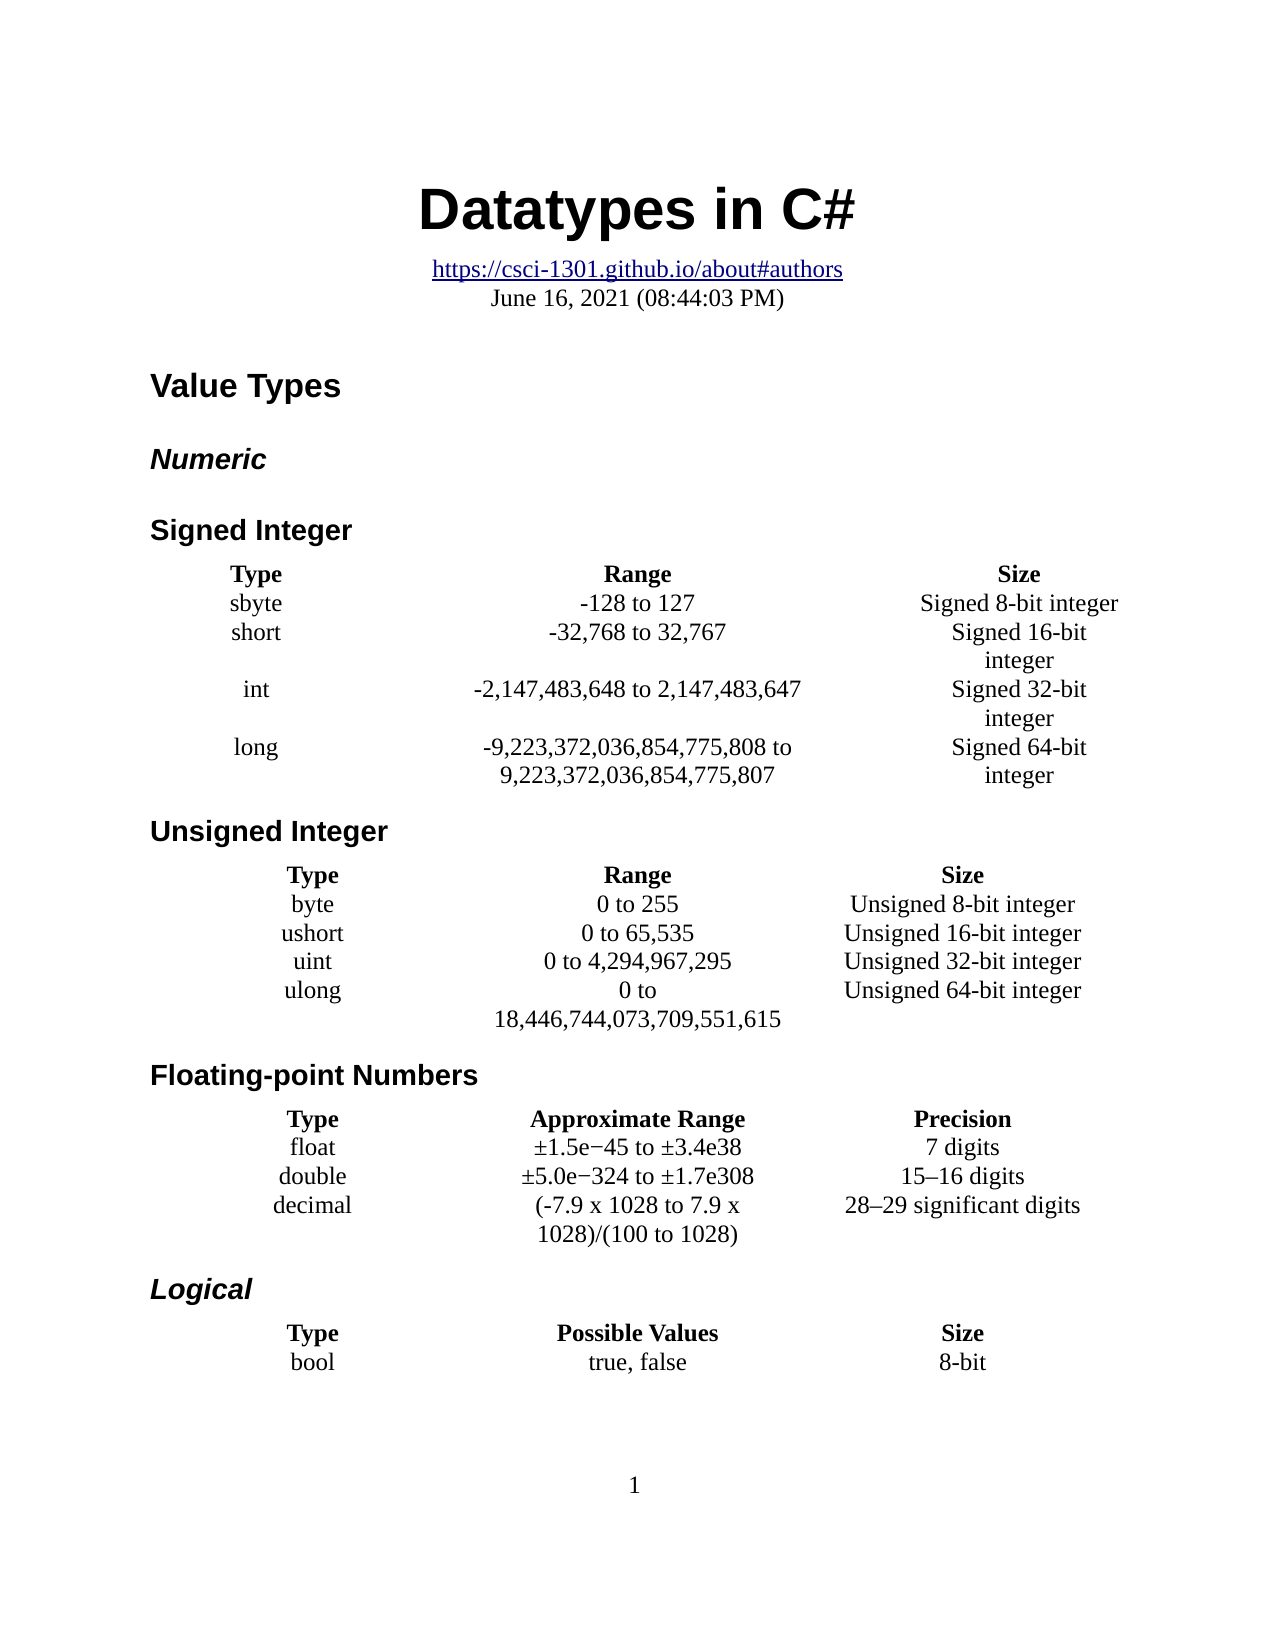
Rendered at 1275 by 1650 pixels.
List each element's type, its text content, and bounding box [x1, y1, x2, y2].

table_cell 0 to 4,294,967,295 [475, 946, 800, 975]
table_cell bool [150, 1347, 475, 1376]
table_header Type [150, 1104, 475, 1132]
table_cell uint [150, 946, 475, 975]
table_cell Signed 16-bit integer [913, 617, 1125, 674]
text https://csci-1301.github.io/about#authors [150, 254, 1125, 283]
table_cell Signed 64-bit integer [913, 732, 1125, 789]
table_cell sbyte [150, 588, 362, 617]
table_cell ±1.5e−45 to ±3.4e38 [475, 1133, 800, 1161]
table_cell int [150, 674, 362, 732]
subtitle Value Types [150, 366, 1125, 404]
table_cell Unsigned 16-bit integer [800, 918, 1125, 946]
subtitle Signed Integer [150, 513, 1125, 547]
table_cell byte [150, 889, 475, 918]
table_cell ulong [150, 975, 475, 1033]
table_cell 0 to 65,535 [475, 918, 800, 946]
table_cell float [150, 1133, 475, 1161]
title Datatypes in C# [150, 175, 1125, 242]
table_cell ±5.0e−324 to ±1.7e308 [475, 1161, 800, 1190]
table_header Type [150, 1319, 475, 1347]
table_cell -128 to 127 [362, 588, 913, 617]
table_cell 15–16 digits [800, 1161, 1125, 1190]
table_header Type [150, 860, 475, 889]
subtitle Unsigned Integer [150, 814, 1125, 848]
table_cell double [150, 1161, 475, 1190]
table_cell Unsigned 64-bit integer [800, 975, 1125, 1033]
table_cell -32,768 to 32,767 [362, 617, 913, 674]
table_header Range [362, 559, 913, 588]
table_header Approximate Range [475, 1104, 800, 1132]
table_cell 7 digits [800, 1133, 1125, 1161]
table_cell 0 to 18,446,744,073,709,551,615 [475, 975, 800, 1033]
table_cell Unsigned 8-bit integer [800, 889, 1125, 918]
table_cell Unsigned 32-bit integer [800, 946, 1125, 975]
table_cell 28–29 significant digits [800, 1190, 1125, 1247]
table_cell -2,147,483,648 to 2,147,483,647 [362, 674, 913, 732]
subtitle Numeric [150, 442, 1125, 476]
table_cell 8-bit [800, 1347, 1125, 1376]
table_cell long [150, 732, 362, 789]
table_cell true, false [475, 1347, 800, 1376]
table_cell Signed 8-bit integer [913, 588, 1125, 617]
table_header Size [800, 860, 1125, 889]
table_cell (-7.9 x 1028 to 7.9 x 1028)/(100 to 1028) [475, 1190, 800, 1247]
table_cell short [150, 617, 362, 674]
table_cell 0 to 255 [475, 889, 800, 918]
table_header Type [150, 559, 362, 588]
text June 16, 2021 (08:44:03 PM) [150, 283, 1125, 312]
table_cell -9,223,372,036,854,775,808 to 9,223,372,036,854,775,807 [362, 732, 913, 789]
table_cell Signed 32-bit integer [913, 674, 1125, 732]
table_header Size [913, 559, 1125, 588]
subtitle Floating-point Numbers [150, 1058, 1125, 1091]
table_header Precision [800, 1104, 1125, 1132]
table_header Size [800, 1319, 1125, 1347]
table_header Possible Values [475, 1319, 800, 1347]
subtitle Logical [150, 1272, 1125, 1306]
table_cell decimal [150, 1190, 475, 1247]
table_cell ushort [150, 918, 475, 946]
table_header Range [475, 860, 800, 889]
